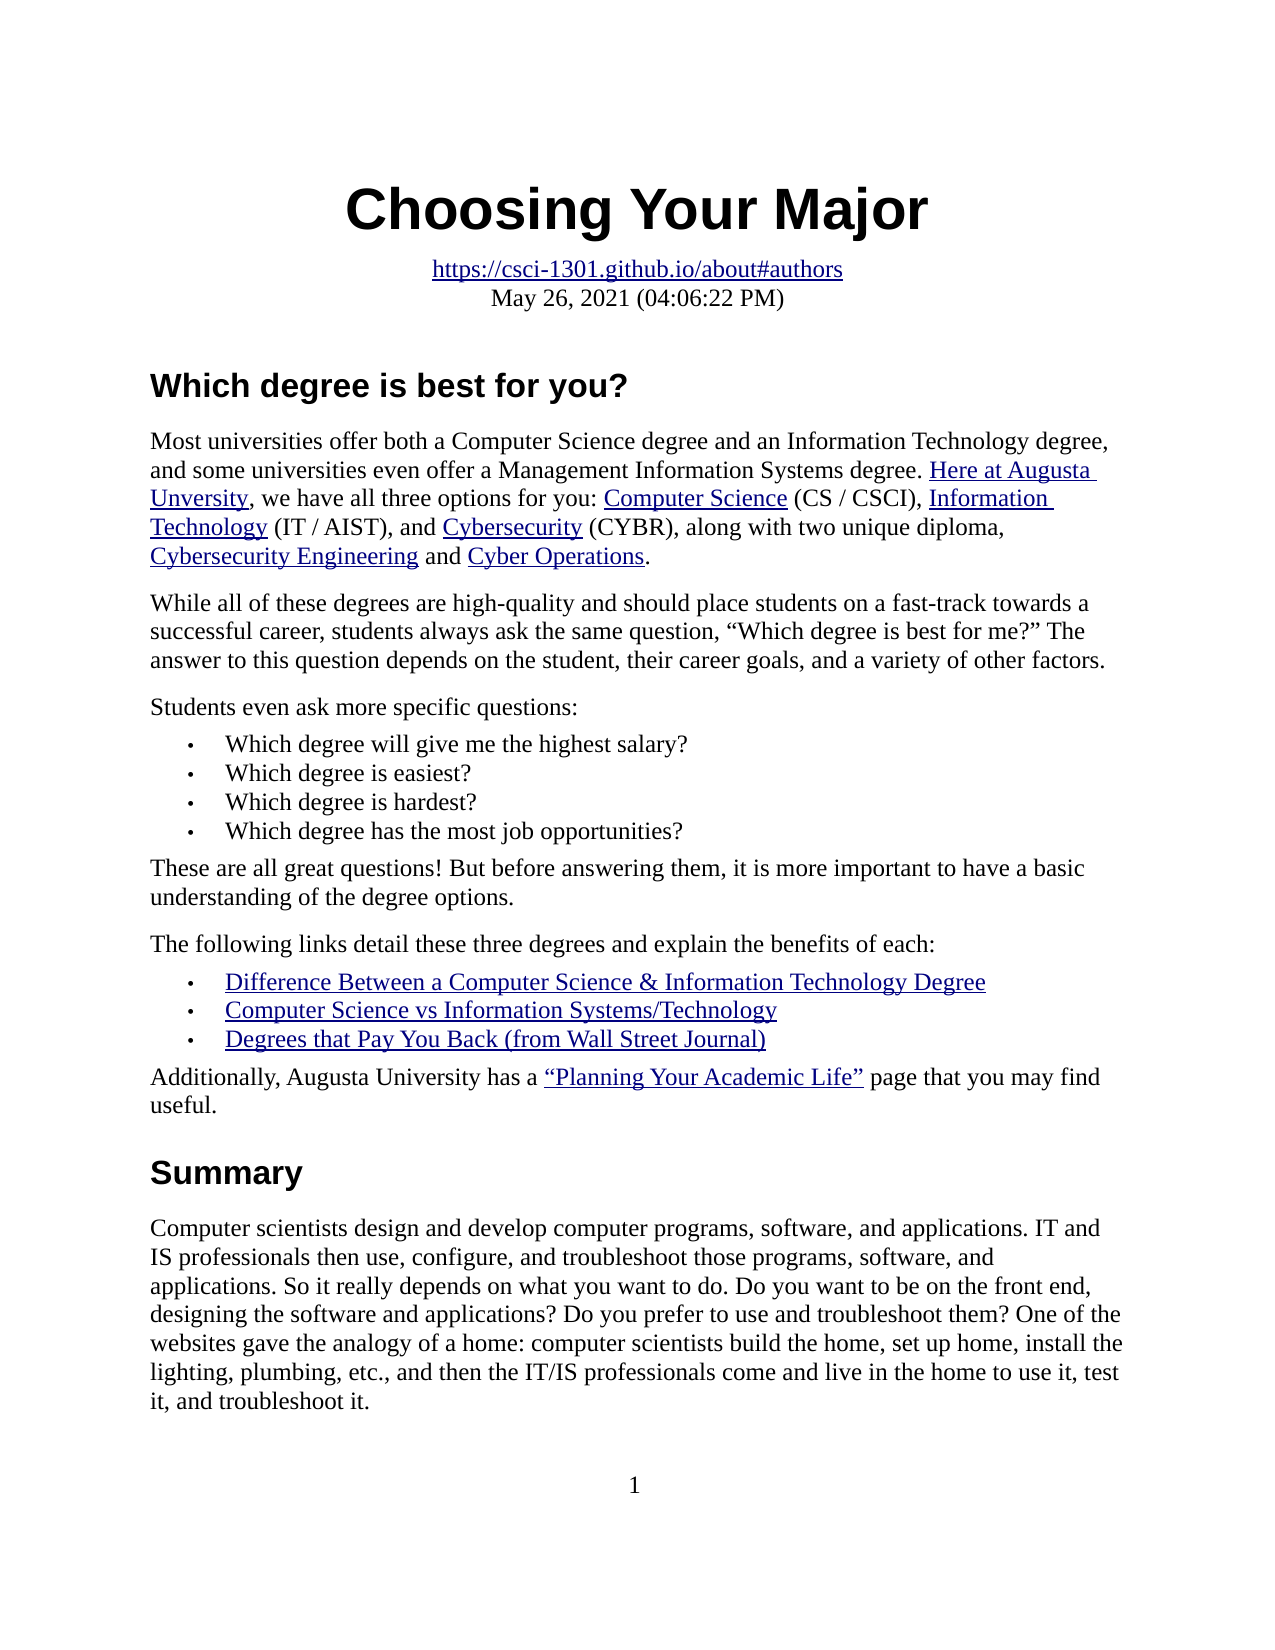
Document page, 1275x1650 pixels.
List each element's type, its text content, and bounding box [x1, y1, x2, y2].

subtitle Which degree is best for you? [150, 366, 1125, 404]
list Difference Between a Computer Science & Information Technology Degree [187, 967, 1125, 995]
text Additionally, Augusta University has a “Planning Your Academic Life” page that you may find useful. [150, 1062, 1125, 1119]
text These are all great questions! But before answering them, it is more important to have a basic understanding of the degree options. [150, 853, 1125, 911]
list Which degree is easiest? [187, 758, 1125, 787]
list Computer Science vs Information Systems/Technology [187, 995, 1125, 1024]
list Which degree will give me the highest salary? [187, 729, 1125, 758]
list Which degree has the most job opportunities? [187, 816, 1125, 844]
text https://csci-1301.github.io/about#authors [150, 254, 1125, 283]
list Which degree is hardest? [187, 787, 1125, 816]
text Students even ask more specific questions: [150, 692, 1125, 721]
subtitle Summary [150, 1153, 1125, 1192]
text Most universities offer both a Computer Science degree and an Information Technology degree, and some universities even offer a Management Information Systems degree. Here at Augusta Unversity, we have all three options for you: Computer Science (CS / CSCI), Information Technology (IT / AIST), and Cybersecurity (CYBR), along with two unique diploma, Cybersecurity Engineering and Cyber Operations. [150, 426, 1125, 570]
text May 26, 2021 (04:06:22 PM) [150, 283, 1125, 312]
title Choosing Your Major [150, 175, 1125, 242]
text While all of these degrees are high-quality and should place students on a fast-track towards a successful career, students always ask the same question, “Which degree is best for me?” The answer to this question depends on the student, their career goals, and a variety of other factors. [150, 588, 1125, 674]
text Computer scientists design and develop computer programs, software, and applications. IT and IS professionals then use, configure, and troubleshoot those programs, software, and applications. So it really depends on what you want to do. Do you want to be on the front end, designing the software and applications? Do you prefer to use and troubleshoot them? One of the websites gave the analogy of a home: computer scientists build the home, set up home, install the lighting, plumbing, etc., and then the IT/IS professionals come and live in the home to use it, test it, and troubleshoot it. [150, 1213, 1125, 1414]
list Degrees that Pay You Back (from Wall Street Journal) [187, 1024, 1125, 1053]
text The following links detail these three degrees and explain the benefits of each: [150, 929, 1125, 958]
